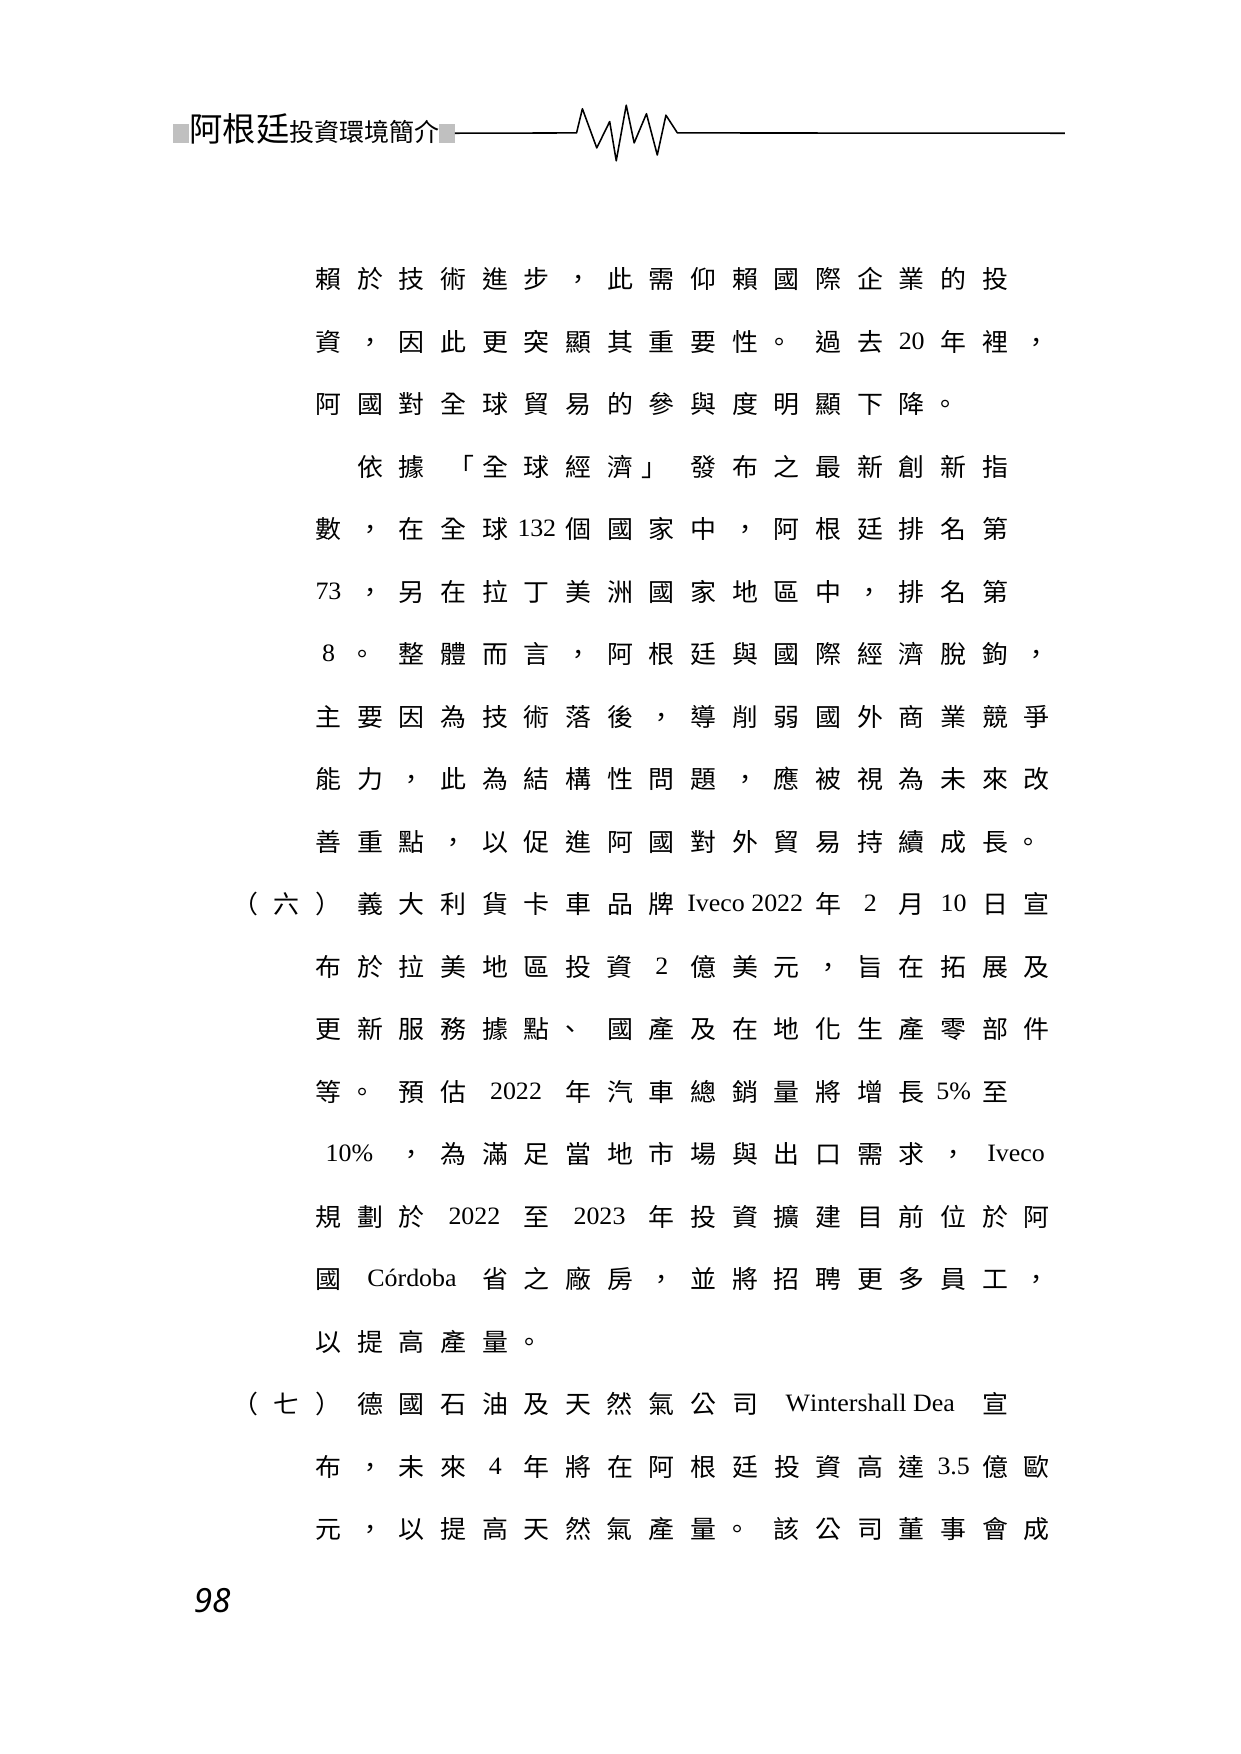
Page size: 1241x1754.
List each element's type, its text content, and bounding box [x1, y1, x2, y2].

text （七）德國石油及天然氣公司Wintershall Dea宣布，未來4年將在阿根廷投資高達3.5億歐元，以提高天然氣產量。該公司董事會成 [207, 1361, 1058, 1549]
text 依據「全球經濟」發布之最新創新指數，在全球132個國家中，阿根廷排名第73，另在拉丁美洲國家地區中，排名第8。整體而言，阿根廷與國際經濟脫鉤，主要因為技術落後，導削弱國外商業競爭能力，此為結構性問題，應被視為未來改善重點，以促進阿國對外貿易持續成長。 [281, 424, 1058, 861]
text 賴於技術進步，此需仰賴國際企業的投資，因此更突顯其重要性。過去20年裡，阿國對全球貿易的參與度明顯下降。 [281, 236, 1058, 424]
text （六）義大利貨卡車品牌Iveco 2022年2月10日宣布於拉美地區投資2億美元，旨在拓展及更新服務據點、國產及在地化生產零部件等。預估2022年汽車總銷量將增長5%至10%，為滿足當地市場與出口需求，Iveco規劃於2022至2023年投資擴建目前位於阿國Córdoba省之廠房，並將招聘更多員工，以提高產量。 [207, 861, 1058, 1361]
